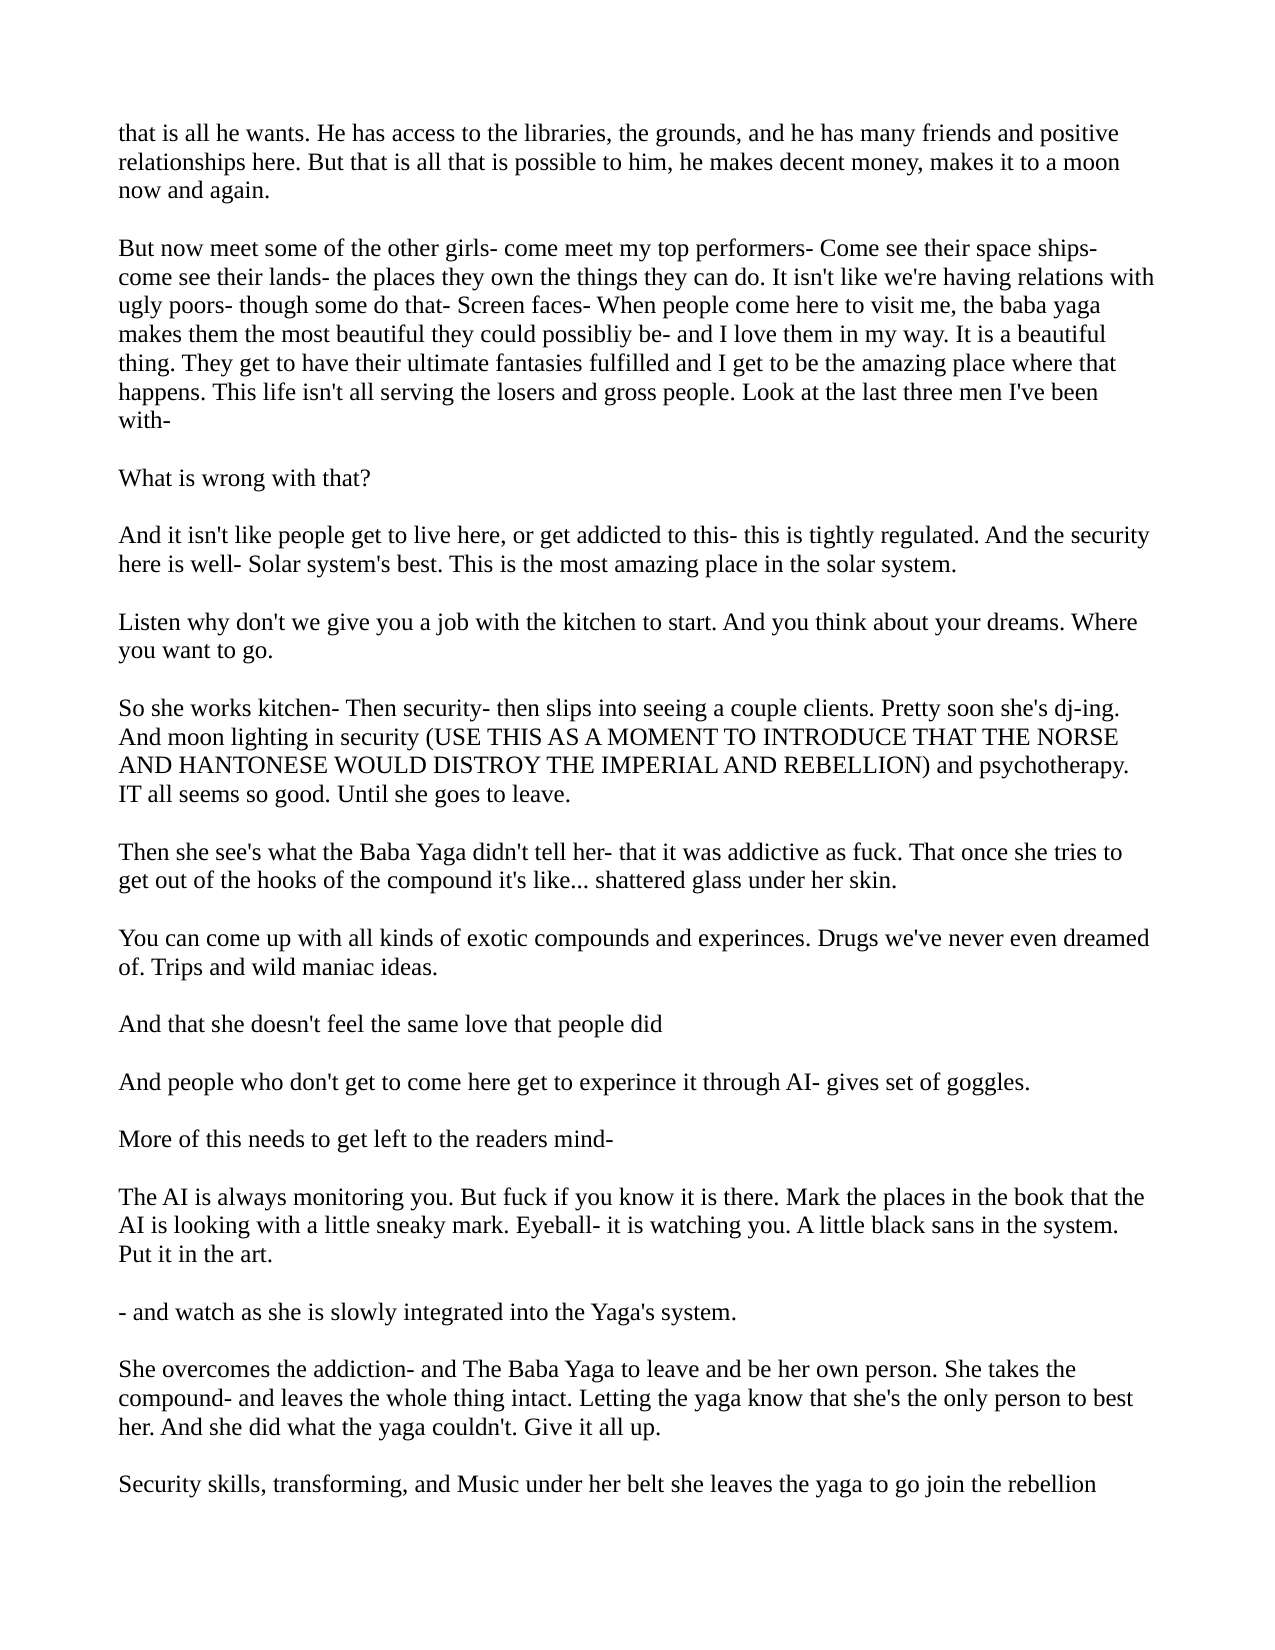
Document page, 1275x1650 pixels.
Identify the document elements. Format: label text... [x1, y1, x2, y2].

text that is all he wants. He has access to the libraries, the grounds, and he has many friends and positive relationships here. But that is all that is possible to him, he makes decent money, makes it to a moon now and again. But now meet some of the other girls- come meet my top performers- Come see their space ships- come see their lands- the places they own the things they can do. It isn't like we're having relations with ugly poors- though some do that- Screen faces- When people come here to visit me, the baba yaga makes them the most beautiful they could possibliy be- and I love them in my way. It is a beautiful thing. They get to have their ultimate fantasies fulfilled and I get to be the amazing place where that happens. This life isn't all serving the losers and gross people. Look at the last three men I've been with- What is wrong with that? And it isn't like people get to live here, or get addicted to this- this is tightly regulated. And the security here is well- Solar system's best. This is the most amazing place in the solar system. Listen why don't we give you a job with the kitchen to start. And you think about your dreams. Where you want to go. So she works kitchen- Then security- then slips into seeing a couple clients. Pretty soon she's dj-ing. And moon lighting in security (USE THIS AS A MOMENT TO INTRODUCE THAT THE NORSE AND HANTONESE WOULD DISTROY THE IMPERIAL AND REBELLION) and psychotherapy. IT all seems so good. Until she goes to leave. [118, 118, 1157, 808]
text You can come up with all kinds of exotic compounds and experinces. Drugs we've never even dreamed of. Trips and wild maniac ideas. And that she doesn't feel the same love that people did And people who don't get to come here get to experince it through AI- gives set of goggles. [118, 923, 1157, 1096]
text More of this needs to get left to the readers mind- The AI is always monitoring you. But fuck if you know it is there. Mark the places in the book that the AI is looking with a little sneaky mark. Eyeball- it is watching you. A little black sans in the system. Put it in the art. - and watch as she is slowly integrated into the Yaga's system. She overcomes the addiction- and The Baba Yaga to leave and be her own person. She takes the compound- and leaves the whole thing intact. Letting the yaga know that she's the only person to best her. And she did what the yaga couldn't. Give it all up. Security skills, transforming, and Music under her belt she leaves the yaga to go join the rebellion [118, 1124, 1157, 1527]
text Then she see's what the Baba Yaga didn't tell her- that it was addictive as fuck. That once she tries to get out of the hooks of the compound it's like... shattered glass under her skin. [118, 837, 1157, 894]
